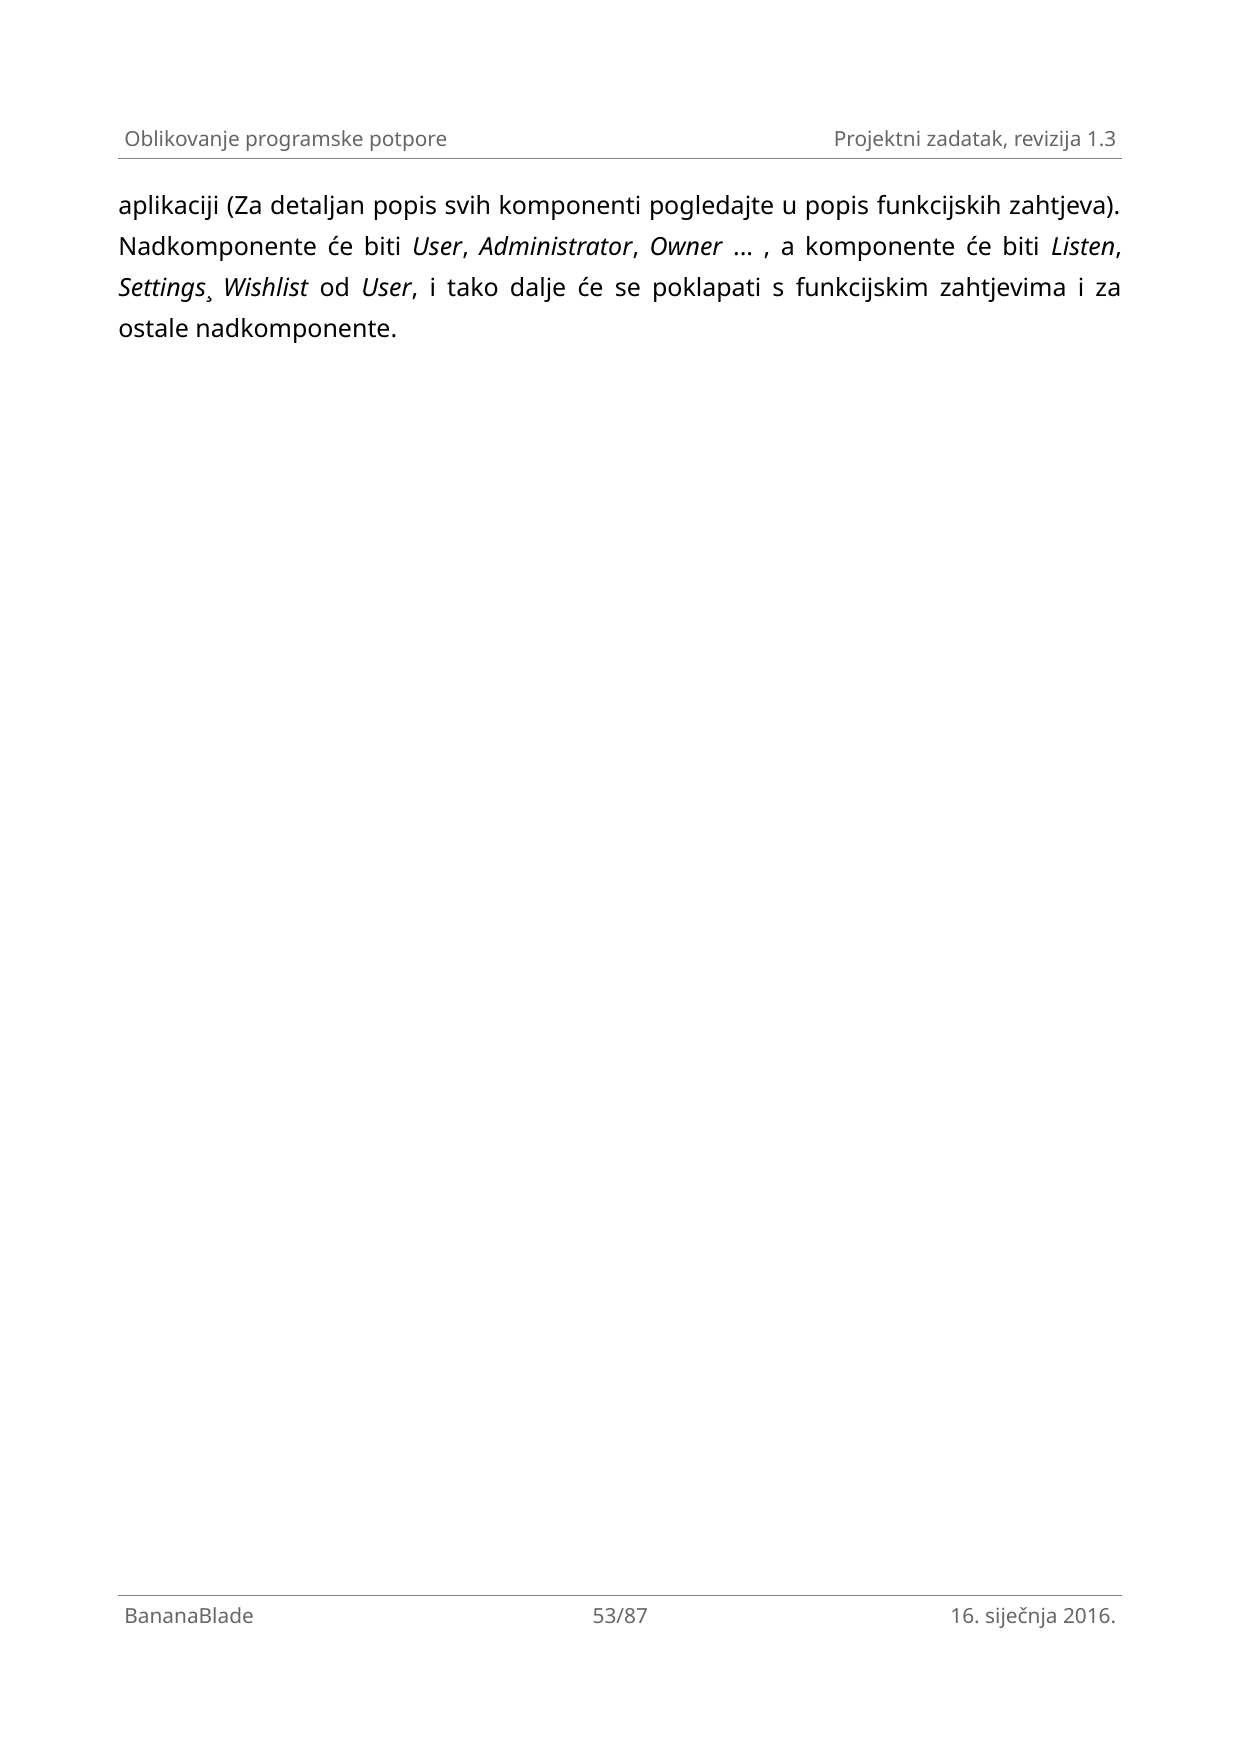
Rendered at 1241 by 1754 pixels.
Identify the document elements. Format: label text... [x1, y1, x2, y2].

text aplikaciji (Za detaljan popis svih komponenti pogledajte u popis funkcijskih zahtjeva). Nadkomponente će biti User, Administrator, Owner ... , a komponente će biti Listen, Settings¸ Wishlist od User, i tako dalje će se poklapati s funkcijskim zahtjevima i za ostale nadkomponente. [118, 188, 1122, 344]
